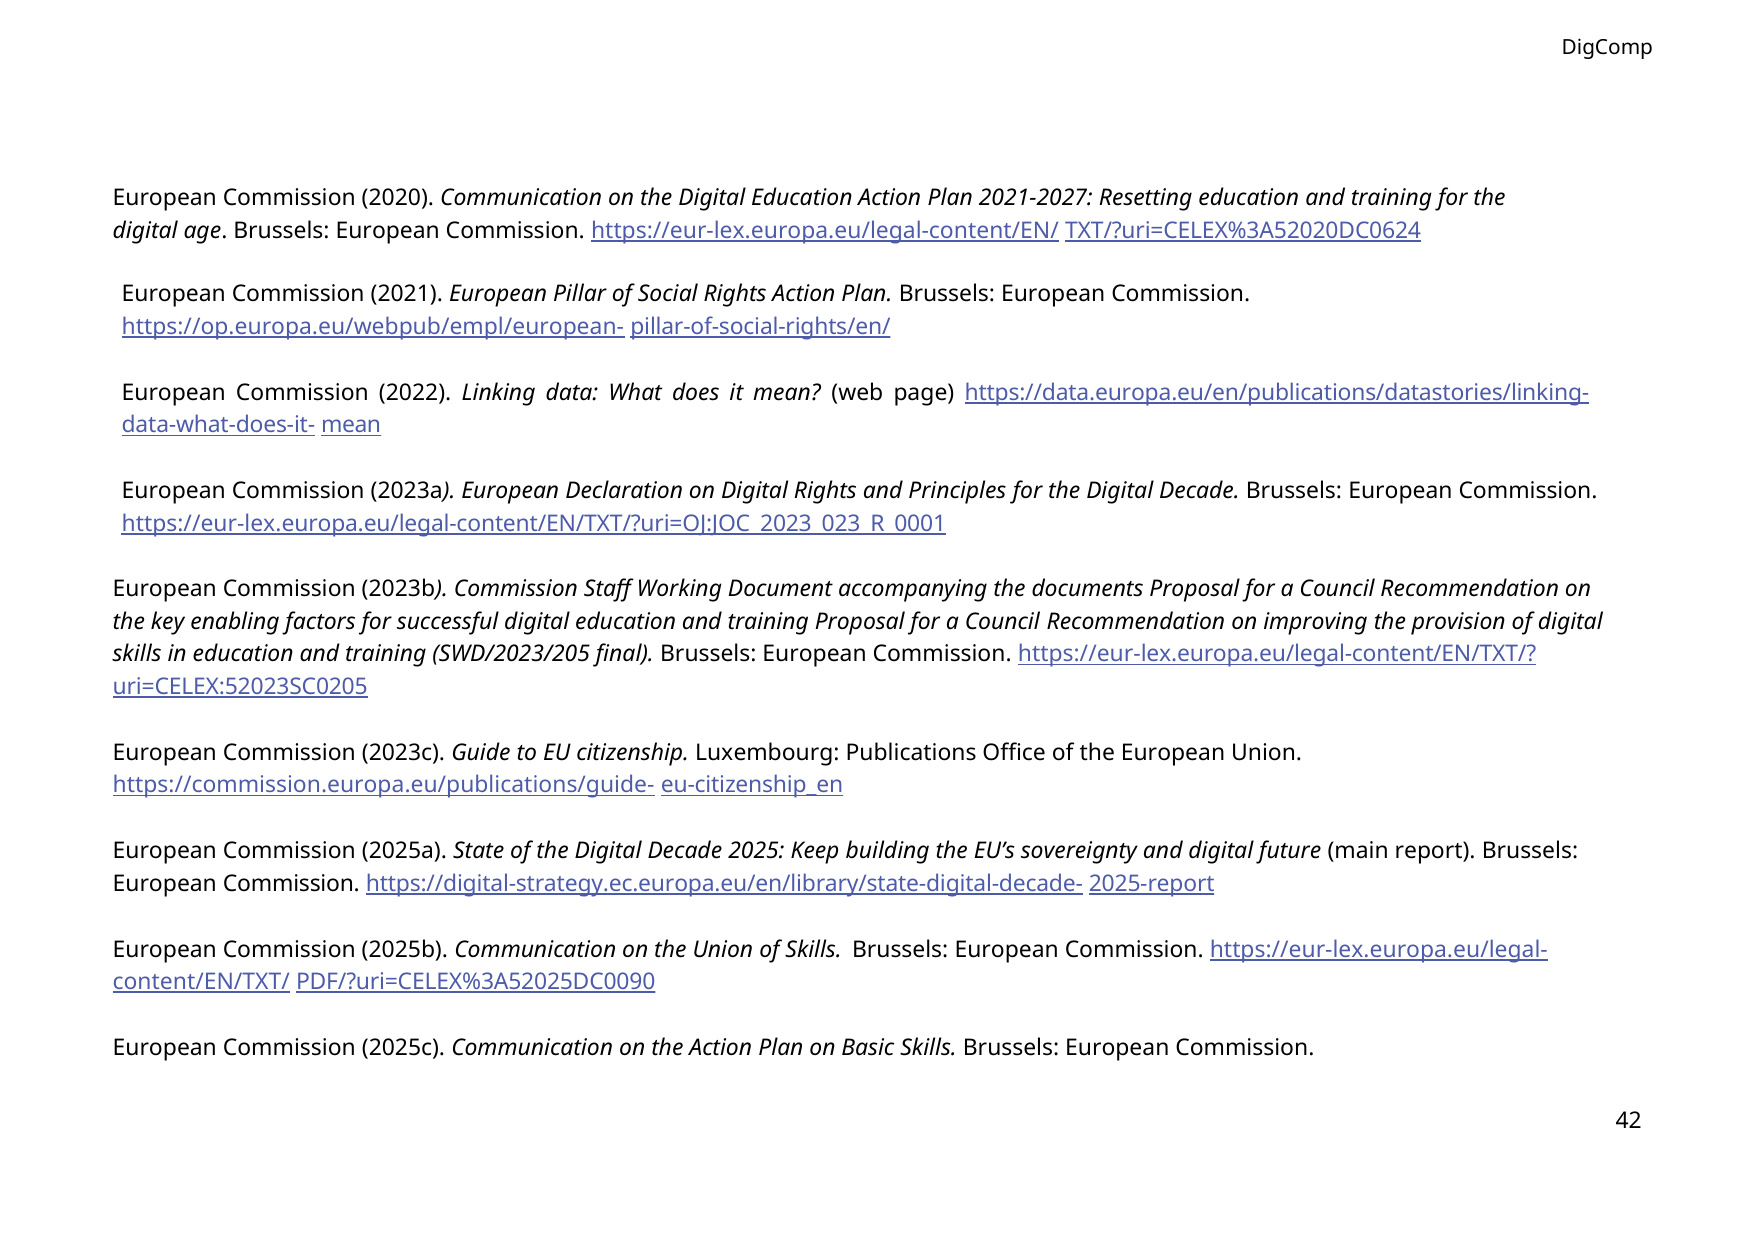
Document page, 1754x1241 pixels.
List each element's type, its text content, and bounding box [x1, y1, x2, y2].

text European Commission (2023b). Commission Staff Working Document accompanying the documents Proposal for a Council Recommendation on the key enabling factors for successful digital education and training Proposal for a Council Recommendation on improving the provision of digital skills in education and training (SWD/2023/205 final). Brussels: European Commission. https://eur-lex.europa.eu/legal-content/EN/TXT/?uri=CELEX:52023SC0205 [112, 572, 1626, 701]
text European Commission (2022). Linking data: What does it mean? (web page) https://data.europa.eu/en/publications/datastories/linking-data-what-does-it- mean [121, 376, 1589, 439]
text European Commission (2021). European Pillar of Social Rights Action Plan. Brussels: European Commission. https://op.europa.eu/webpub/empl/european- pillar-of-social-rights/en/ [121, 277, 1598, 341]
text European Commission (2025a). State of the Digital Decade 2025: Keep building the EU’s sovereignty and digital future (main report). Brussels: European Commission. https://digital-strategy.ec.europa.eu/en/library/state-digital-decade- 2025-report [112, 834, 1625, 898]
text European Commission (2025b). Communication on the Union of Skills. Brussels: European Commission. https://eur-lex.europa.eu/legal-content/EN/TXT/ PDF/?uri=CELEX%3A52025DC0090 [112, 932, 1614, 996]
text European Commission (2025c). Communication on the Action Plan on Basic Skills. Brussels: European Commission. [112, 1031, 1637, 1062]
text European Commission (2023c). Guide to EU citizenship. Luxembourg: Publications Office of the European Union. https://commission.europa.eu/publications/guide- eu-citizenship_en [112, 736, 1637, 799]
text European Commission (2020). Communication on the Digital Education Action Plan 2021-2027: Resetting education and training for the digital age. Brussels: European Commission. https://eur-lex.europa.eu/legal-content/EN/ TXT/?uri=CELEX%3A52020DC0624 [112, 181, 1553, 245]
text European Commission (2023a). European Declaration on Digital Rights and Principles for the Digital Decade. Brussels: European Commission. https://eur-lex.europa.eu/legal-content/EN/TXT/?uri=OJ:JOC_2023_023_R_0001 [121, 474, 1625, 538]
